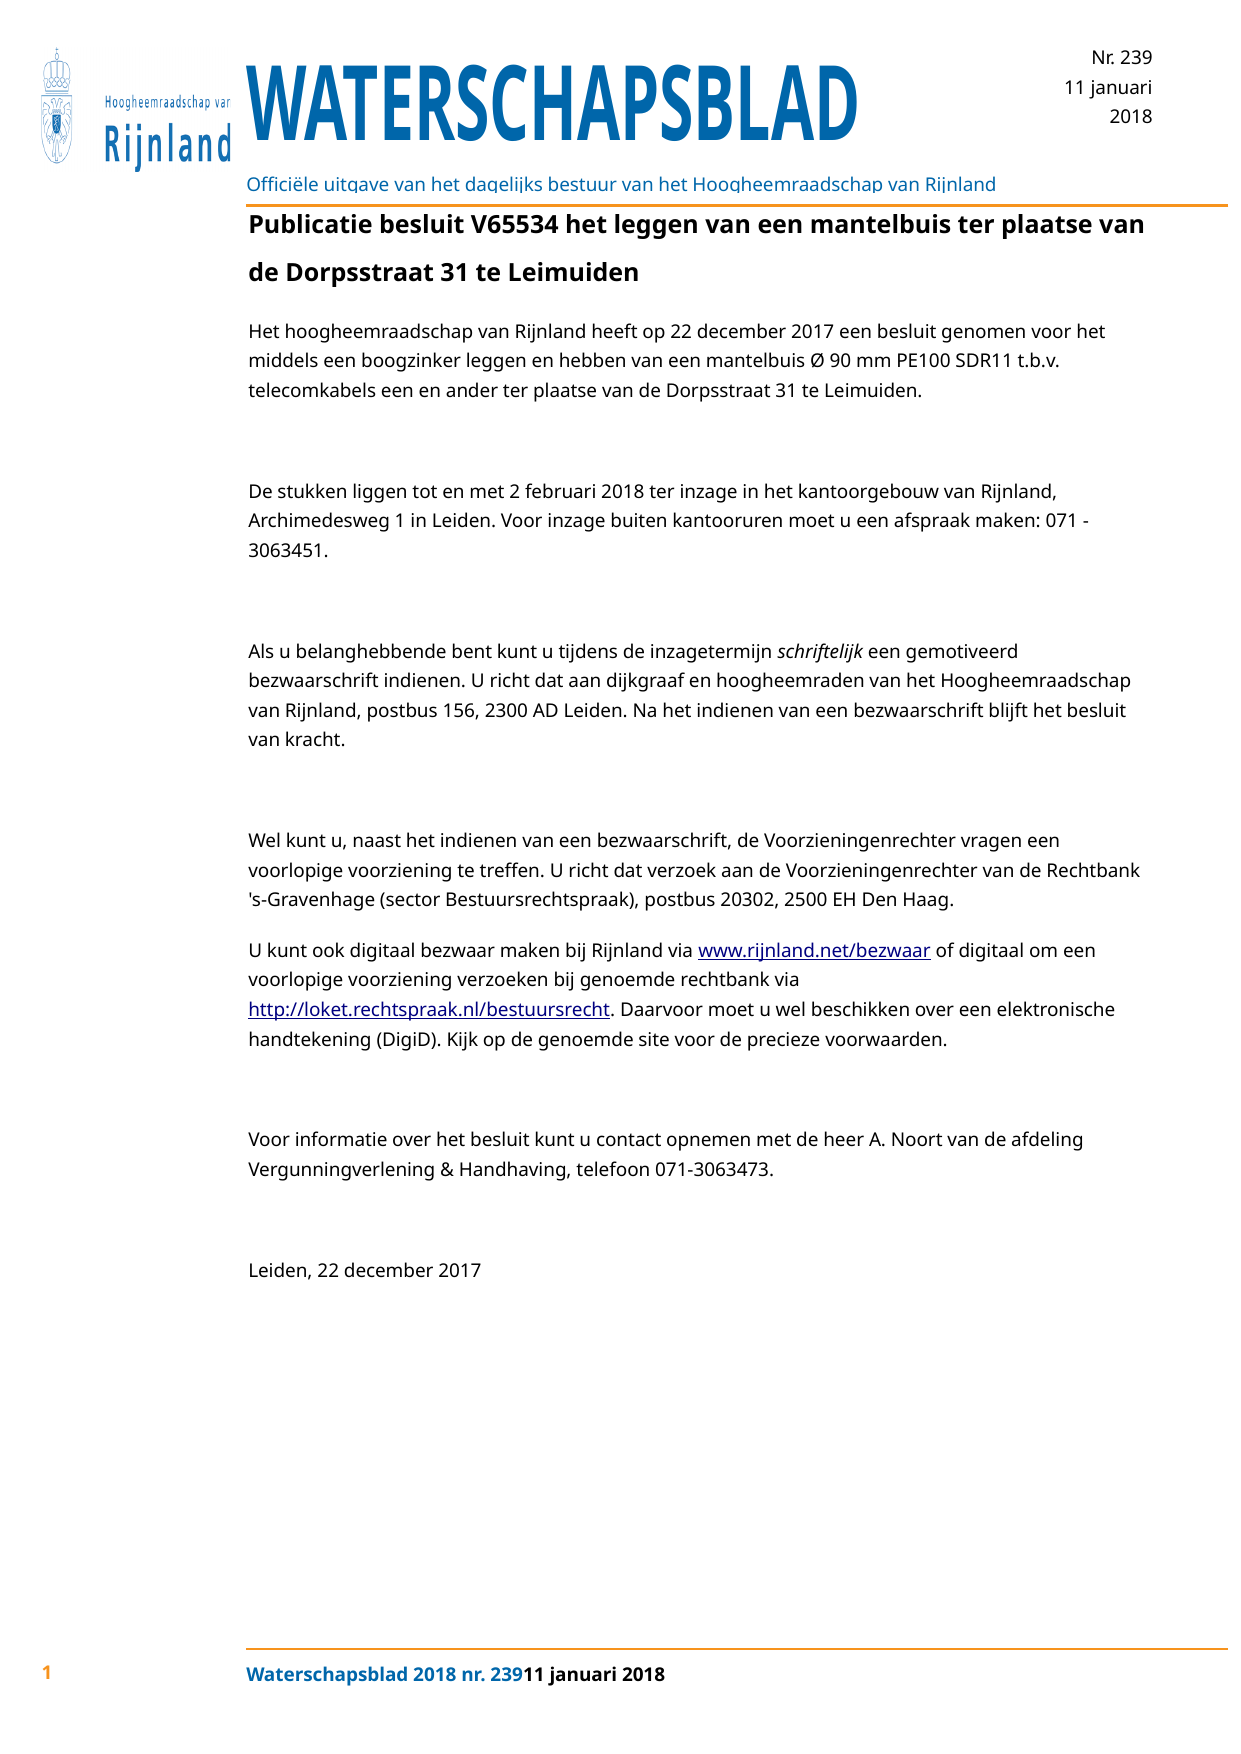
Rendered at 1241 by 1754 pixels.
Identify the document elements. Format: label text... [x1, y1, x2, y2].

text Voor informatie over het besluit kunt u contact opnemen met de heer A. Noort van de afdeling Vergunningverlening & Handhaving, telefoon 071-3063473. [248, 1127, 1152, 1182]
text Publicatie besluit V65534 het leggen van een mantelbuis ter plaatse van de Dorpsstraat 31 te Leimuiden [248, 207, 1152, 288]
text De stukken liggen tot en met 2 februari 2018 ter inzage in het kantoorgebouw van Rijnland, Archimedesweg 1 in Leiden. Voor inzage buiten kantooruren moet u een afspraak maken: 071 - 3063451. [248, 478, 1152, 563]
picture [41, 47, 231, 172]
text Als u belanghebbende bent kunt u tijdens de inzagetermijn schriftelijk een gemotiveerd bezwaarschrift indienen. U richt dat aan dijkgraaf en hoogheemraden van het Hoogheemraadschap van Rijnland, postbus 156, 2300 AD Leiden. Na het indienen van een bezwaarschrift blijft het besluit van kracht. [248, 638, 1152, 752]
text Het hoogheemraadschap van Rijnland heeft op 22 december 2017 een besluit genomen voor het middels een boogzinker leggen en hebben van een mantelbuis Ø 90 mm PE100 SDR11 t.b.v. telecomkabels een en ander ter plaatse van de Dorpsstraat 31 te Leimuiden. [248, 318, 1152, 403]
text Leiden, 22 december 2017 [248, 1257, 1152, 1283]
text U kunt ook digitaal bezwaar maken bij Rijnland via www.rijnland.net/bezwaar of digitaal om een voorlopige voorziening verzoeken bij genoemde rechtbank via http://loket.rechtspraak.nl/bestuursrecht. Daarvoor moet u wel beschikken over een elektronische handtekening (DigiD). Kijk op de genoemde site voor de precieze voorwaarden. [248, 937, 1152, 1052]
text Wel kunt u, naast het indienen van een bezwaarschrift, de Voorzieningenrechter vragen een voorlopige voorziening te treffen. U richt dat verzoek aan de Voorzieningenrechter van de Rechtbank 's-Gravenhage (sector Bestuursrechtspraak), postbus 20302, 2500 EH Den Haag. [248, 827, 1152, 912]
